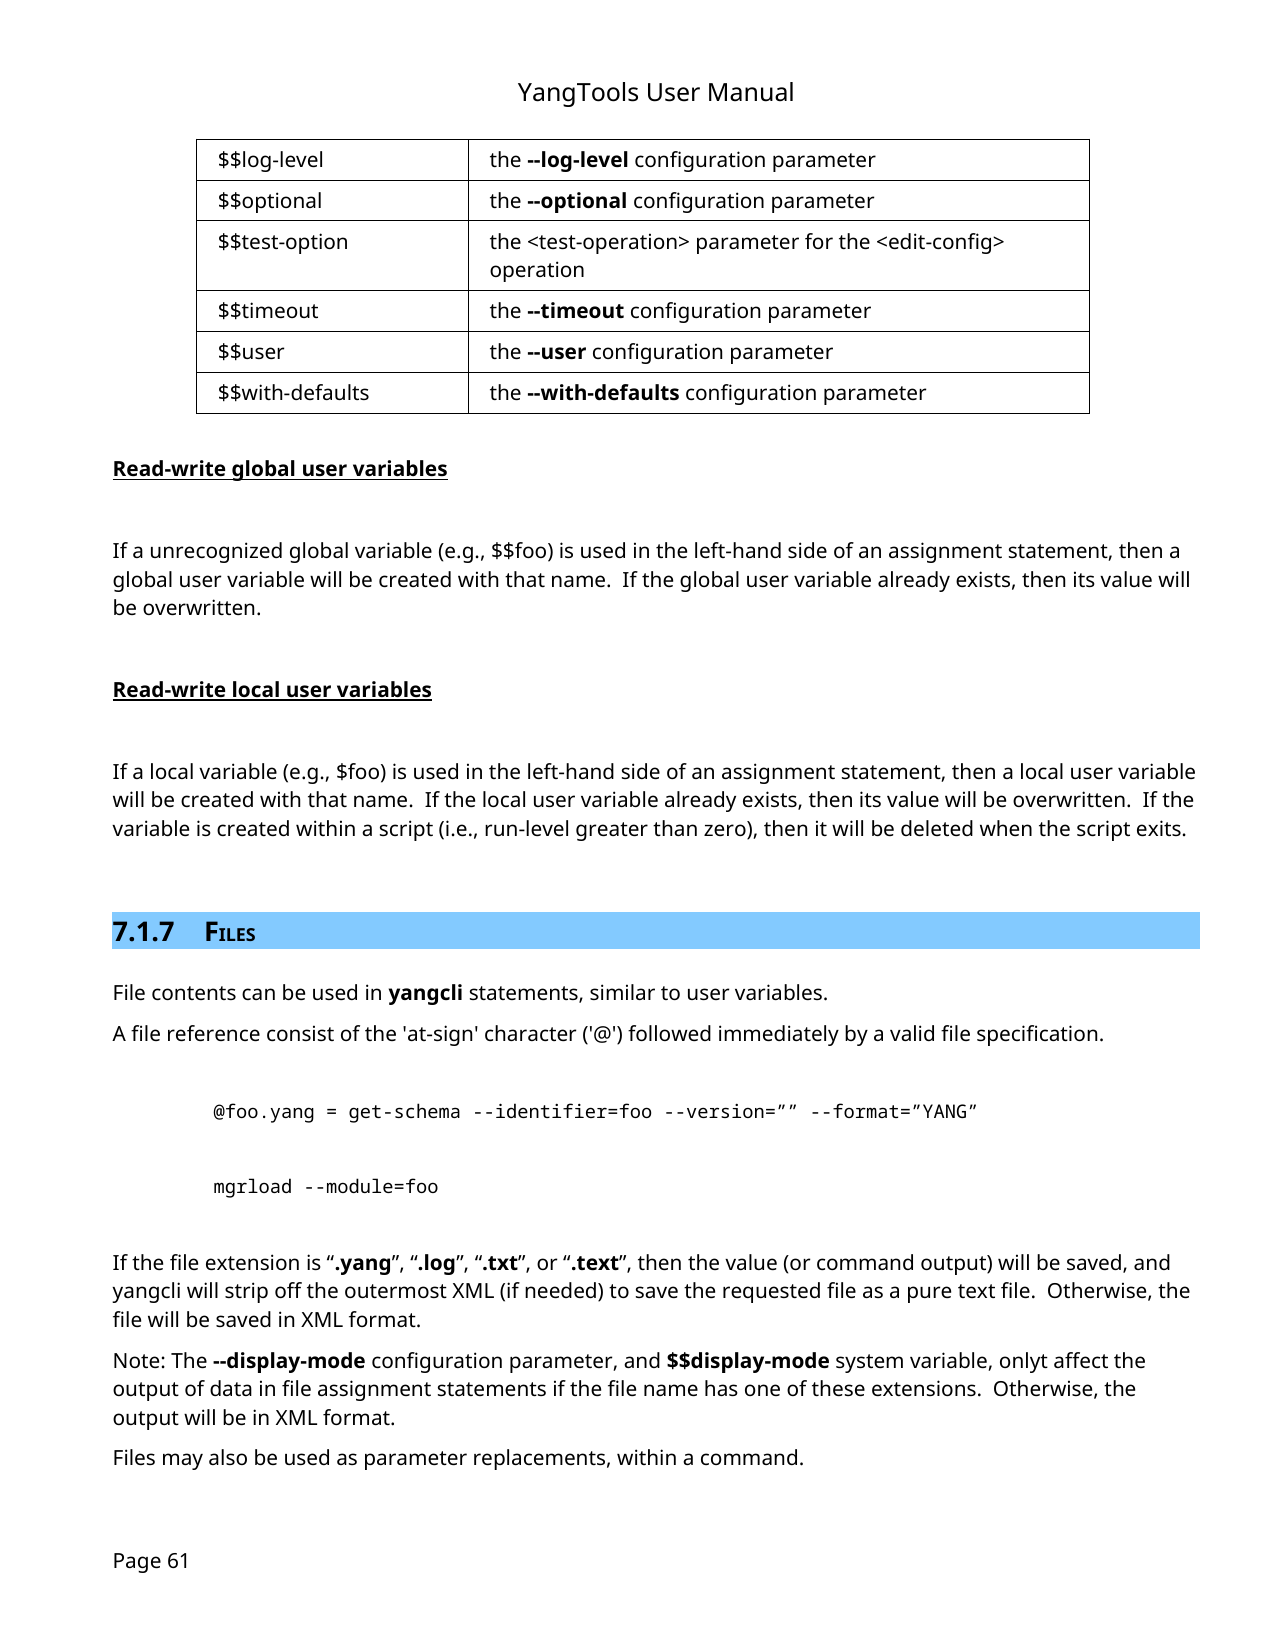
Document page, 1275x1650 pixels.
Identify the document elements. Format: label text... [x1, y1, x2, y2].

text File contents can be used in yangcli statements, similar to user variables. [112, 978, 1200, 1007]
table_cell the --timeout configuration parameter [469, 291, 1089, 331]
table_cell the --with-defaults configuration parameter [469, 373, 1089, 413]
table_cell $$optional [197, 181, 468, 220]
text Note: The --display-mode configuration parameter, and $$display-mode system variable, onlyt affect the output of data in file assignment statements if the file name has one of these extensions. Otherwise, the output will be in XML format. [112, 1346, 1200, 1431]
text If a unrecognized global variable (e.g., $$foo) is used in the left-hand side of an assignment statement, then a global user variable will be created with that name. If the global user variable already exists, then its value will be overwritten. [112, 536, 1200, 622]
table_cell $$with-defaults [197, 373, 468, 413]
text Read-write global user variables [112, 454, 1200, 483]
subtitle Files [112, 912, 1200, 949]
table_cell $$log-level [197, 140, 468, 179]
text Read-write local user variables [112, 675, 1200, 704]
table_cell the --user configuration parameter [469, 332, 1089, 372]
table_cell $$test-option [197, 221, 468, 290]
text If a local variable (e.g., $foo) is used in the left-hand side of an assignment statement, then a local user variable will be created with that name. If the local user variable already exists, then its value will be overwritten. If the variable is created within a script (i.e., run-level greater than zero), then it will be deleted when the script exits. [112, 757, 1200, 842]
text @foo.yang = get-schema --identifier=foo --version=”” --format=”YANG” [139, 1098, 1200, 1123]
text mgrload --module=foo [139, 1173, 1200, 1198]
table_cell $$user [197, 332, 468, 372]
table_cell the <test-operation> parameter for the <edit-config> operation [469, 221, 1089, 290]
table_cell $$timeout [197, 291, 468, 331]
text A file reference consist of the 'at-sign' character ('@') followed immediately by a valid file specification. [112, 1019, 1200, 1048]
table_cell the --log-level configuration parameter [469, 140, 1089, 179]
text If the file extension is “.yang”, “.log”, “.txt”, or “.text”, then the value (or command output) will be saved, and yangcli will strip off the outermost XML (if needed) to save the requested file as a pure text file. Otherwise, the file will be saved in XML format. [112, 1248, 1200, 1333]
table_cell the --optional configuration parameter [469, 181, 1089, 220]
text Files may also be used as parameter replacements, within a command. [112, 1443, 1200, 1472]
